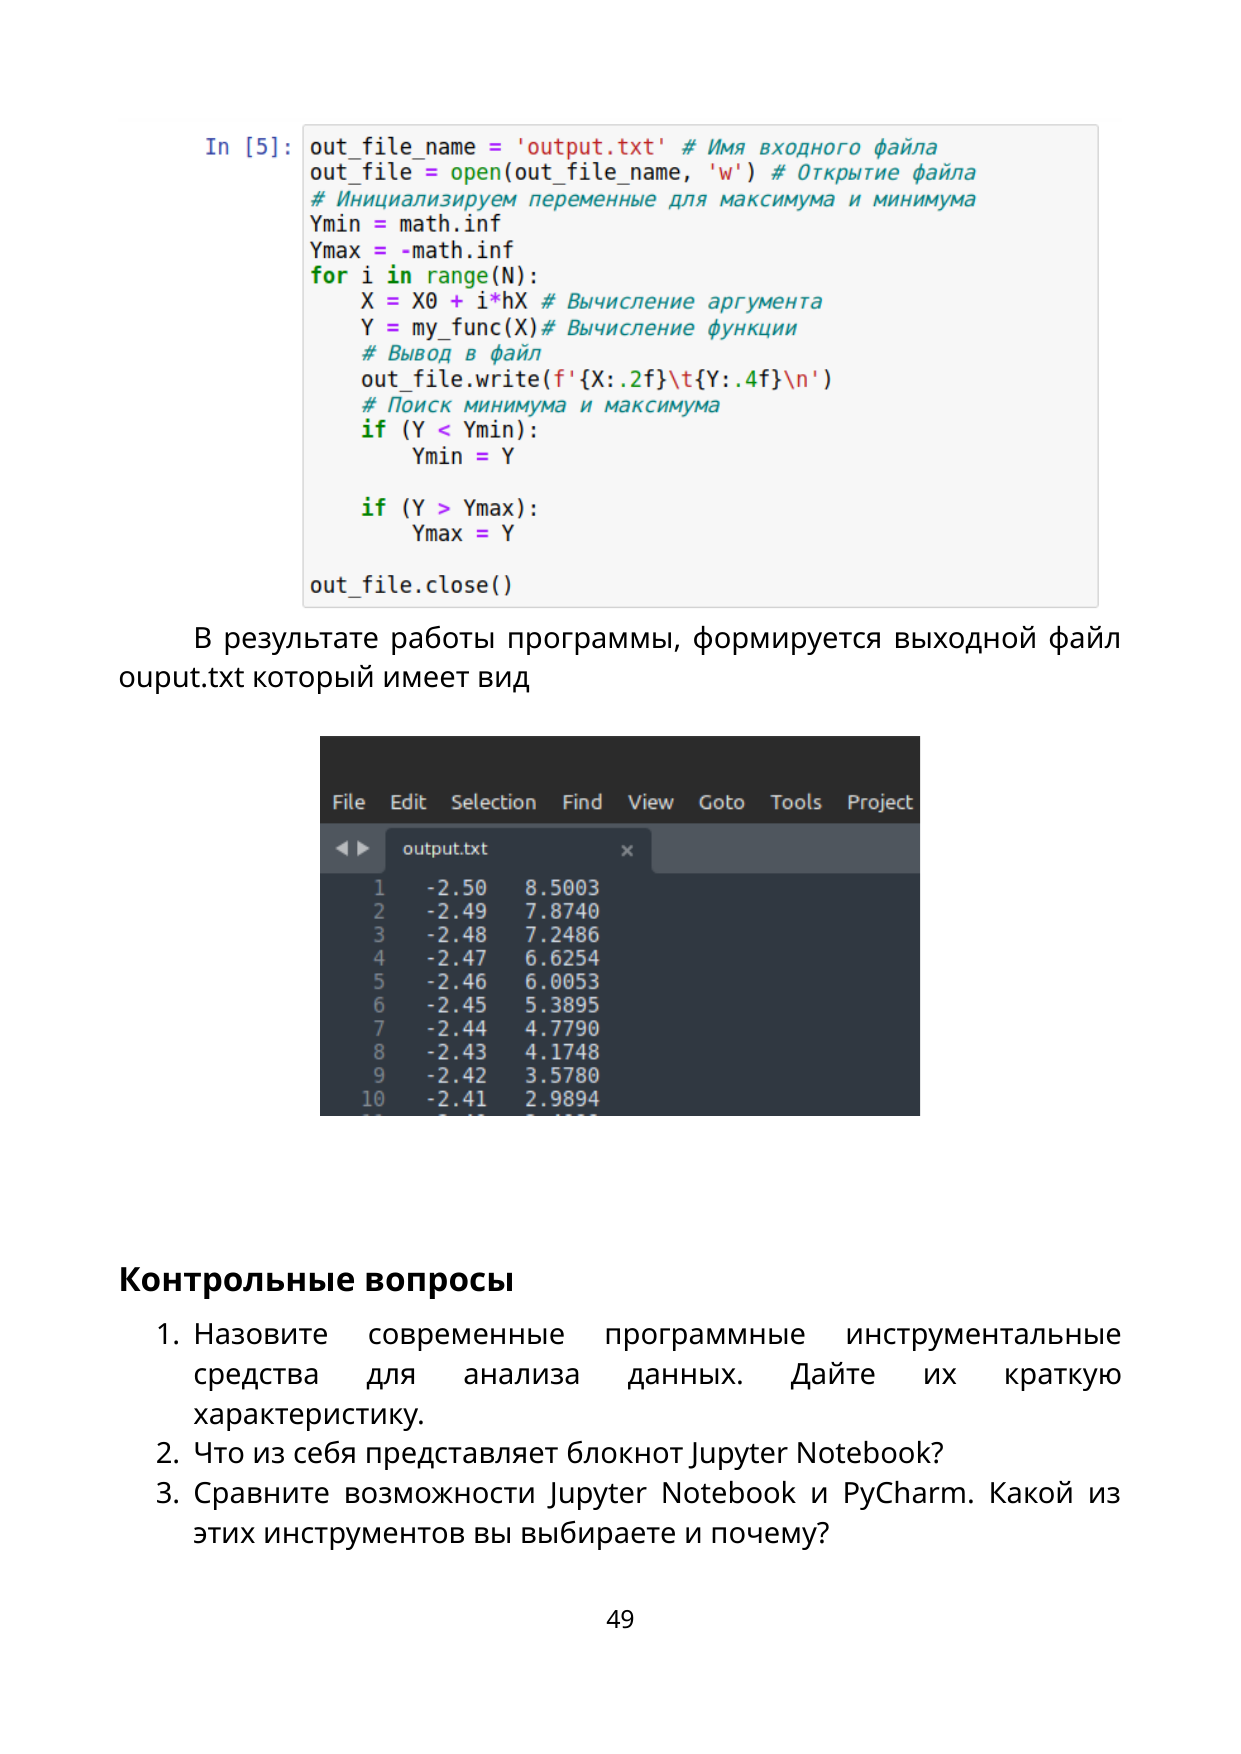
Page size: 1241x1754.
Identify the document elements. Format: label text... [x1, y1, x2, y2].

subtitle Контрольные вопросы [118, 1256, 1122, 1301]
picture [118, 118, 1123, 617]
list Сравните возможности Jupyter Notebook и PyCharm. Какой из этих инструментов вы выбираете и почему? [156, 1472, 1122, 1552]
list Что из себя представляет блокнот Jupyter Notebook? [156, 1433, 1122, 1472]
list Назовите современные программные инструментальные средства для анализа данных. Дайте их краткую характеристику. [156, 1314, 1122, 1433]
text В результате работы программы, формируется выходной файл ouput.txt который имеет вид [118, 617, 1122, 696]
picture [320, 736, 921, 1116]
